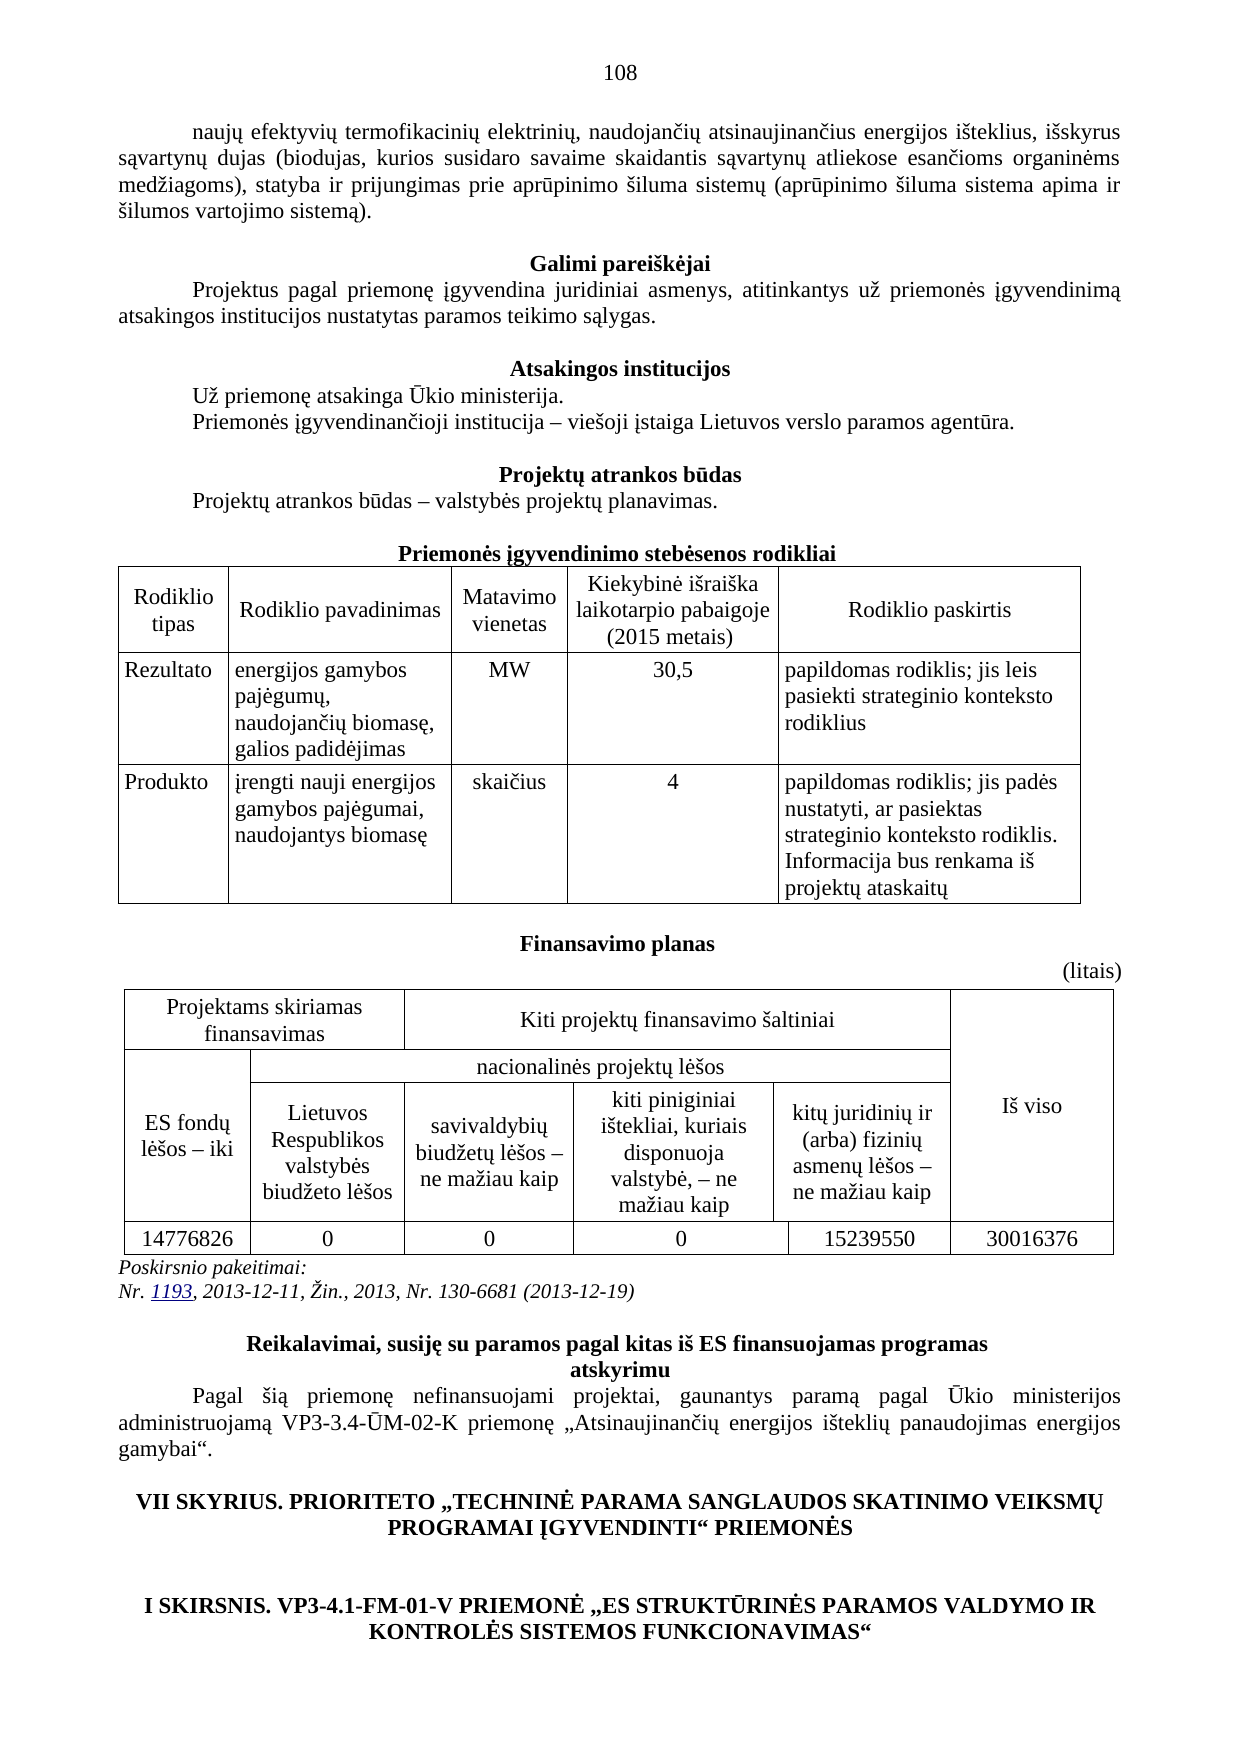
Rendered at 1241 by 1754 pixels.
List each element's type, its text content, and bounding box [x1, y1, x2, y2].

text Reikalavimai, susiję su paramos pagal kitas iš ES finansuojamas programas atskyrimu [118, 1329, 1122, 1382]
text Poskirsnio pakeitimai: [118, 1255, 1122, 1279]
table_cell energijos gamybos pajėgumų, naudojančių biomasę, galios padidėjimas [229, 653, 451, 764]
text Už priemonę atsakinga Ūkio ministerija. [118, 382, 1122, 408]
table_cell 30016376 [951, 1222, 1113, 1254]
text Nr. 1193, 2013-12-11, Žin., 2013, Nr. 130-6681 (2013-12-19) [118, 1279, 1122, 1303]
text Galimi pareiškėjai [118, 250, 1122, 276]
table_cell 0 [574, 1222, 788, 1254]
text Priemonės įgyvendinančioji institucija – viešoji įstaiga Lietuvos verslo paramos agentūra. [118, 408, 1122, 434]
text naujų efektyvių termofikacinių elektrinių, naudojančių atsinaujinančius energijos išteklius, išskyrus sąvartynų dujas (biodujas, kurios susidaro savaime skaidantis sąvartynų atliekose esančioms organinėms medžiagoms), statyba ir prijungimas prie aprūpinimo šiluma sistemų (aprūpinimo šiluma sistema apima ir šilumos vartojimo sistemą). [118, 118, 1122, 223]
table_header Rodiklio pavadinimas [229, 567, 451, 652]
table_cell 15239550 [789, 1222, 950, 1254]
table_header Projektams skiriamas finansavimas [125, 990, 404, 1049]
table_header Rodiklio tipas [119, 567, 228, 652]
text (litais) [118, 957, 1122, 983]
text Projektus pagal priemonę įgyvendina juridiniai asmenys, atitinkantys už priemonės įgyvendinimą atsakingos institucijos nustatytas paramos teikimo sąlygas. [118, 276, 1122, 329]
table_header Kiekybinė išraiška laikotarpio pabaigoje (2015 metais) [568, 567, 778, 652]
text Projektų atrankos būdas [118, 461, 1122, 487]
table_header Rodiklio paskirtis [779, 567, 1080, 652]
table_cell savivaldybių biudžetų lėšos – ne mažiau kaip [405, 1083, 573, 1221]
table_cell 4 [568, 765, 778, 903]
table_cell Produkto [119, 765, 228, 903]
text Priemonės įgyvendinimo stebėsenos rodikliai [118, 540, 1122, 566]
table_header Kiti projektų finansavimo šaltiniai [405, 990, 950, 1049]
table_cell nacionalinės projektų lėšos [251, 1050, 950, 1082]
table_cell Rezultato [119, 653, 228, 764]
table_cell 30,5 [568, 653, 778, 764]
table_header Matavimo vienetas [452, 567, 567, 652]
table_cell papildomas rodiklis; jis padės nustatyti, ar pasiektas strateginio konteksto rodik­lis. Informacija bus renkama iš projektų ataskaitų [779, 765, 1080, 903]
text Finansavimo planas [118, 930, 1122, 957]
table_cell įrengti nauji energijos gamybos pajėgumai, naudojantys biomasę [229, 765, 451, 903]
table_cell 0 [251, 1222, 404, 1254]
text Pagal šią priemonę nefinansuojami projektai, gaunantys paramą pagal Ūkio ministerijos administruojamą VP3-3.4-ŪM-02-K priemonę „Atsinaujinančių energijos išteklių panaudojimas energijos gamybai“. [118, 1382, 1122, 1461]
table_cell MW [452, 653, 567, 764]
table_cell kiti piniginiai ištekliai, kuriais disponuoja valstybė, – ne mažiau kaip [574, 1083, 773, 1221]
table_cell ES fondų lėšos – iki [125, 1050, 250, 1221]
table_cell kitų juridinių ir (arba) fizinių asmenų lėšos – ne mažiau kaip [774, 1083, 950, 1221]
table_cell papildomas rodiklis; jis leis pasiekti strateginio konteksto rodiklius [779, 653, 1080, 764]
table_cell Lietuvos Respublikos valstybės biudžeto lėšos [251, 1083, 404, 1221]
table_cell 14776826 [125, 1222, 250, 1254]
table_cell 0 [405, 1222, 573, 1254]
table_header Iš viso [951, 990, 1113, 1221]
text I SKIRSNIS. VP3-4.1-FM-01-V PRIEMONĖ ,,ES STRUKTŪRINĖS PARAMOS VALDYMO IR KONTROLĖS SISTEMOS FUNKCIONAVIMAS“ [118, 1592, 1122, 1644]
text Projektų atrankos būdas – valstybės projektų planavimas. [118, 487, 1122, 513]
table_cell skaičius [452, 765, 567, 903]
text VII SKYRIUS. PRIORITETO „TECHNINĖ PARAMA SANGLAUDOS SKATINIMO VEIKSMŲ PROGRAMAI ĮGYVENDINTI“ PRIEMONĖS [118, 1488, 1122, 1540]
text Atsakingos institucijos [118, 355, 1122, 382]
